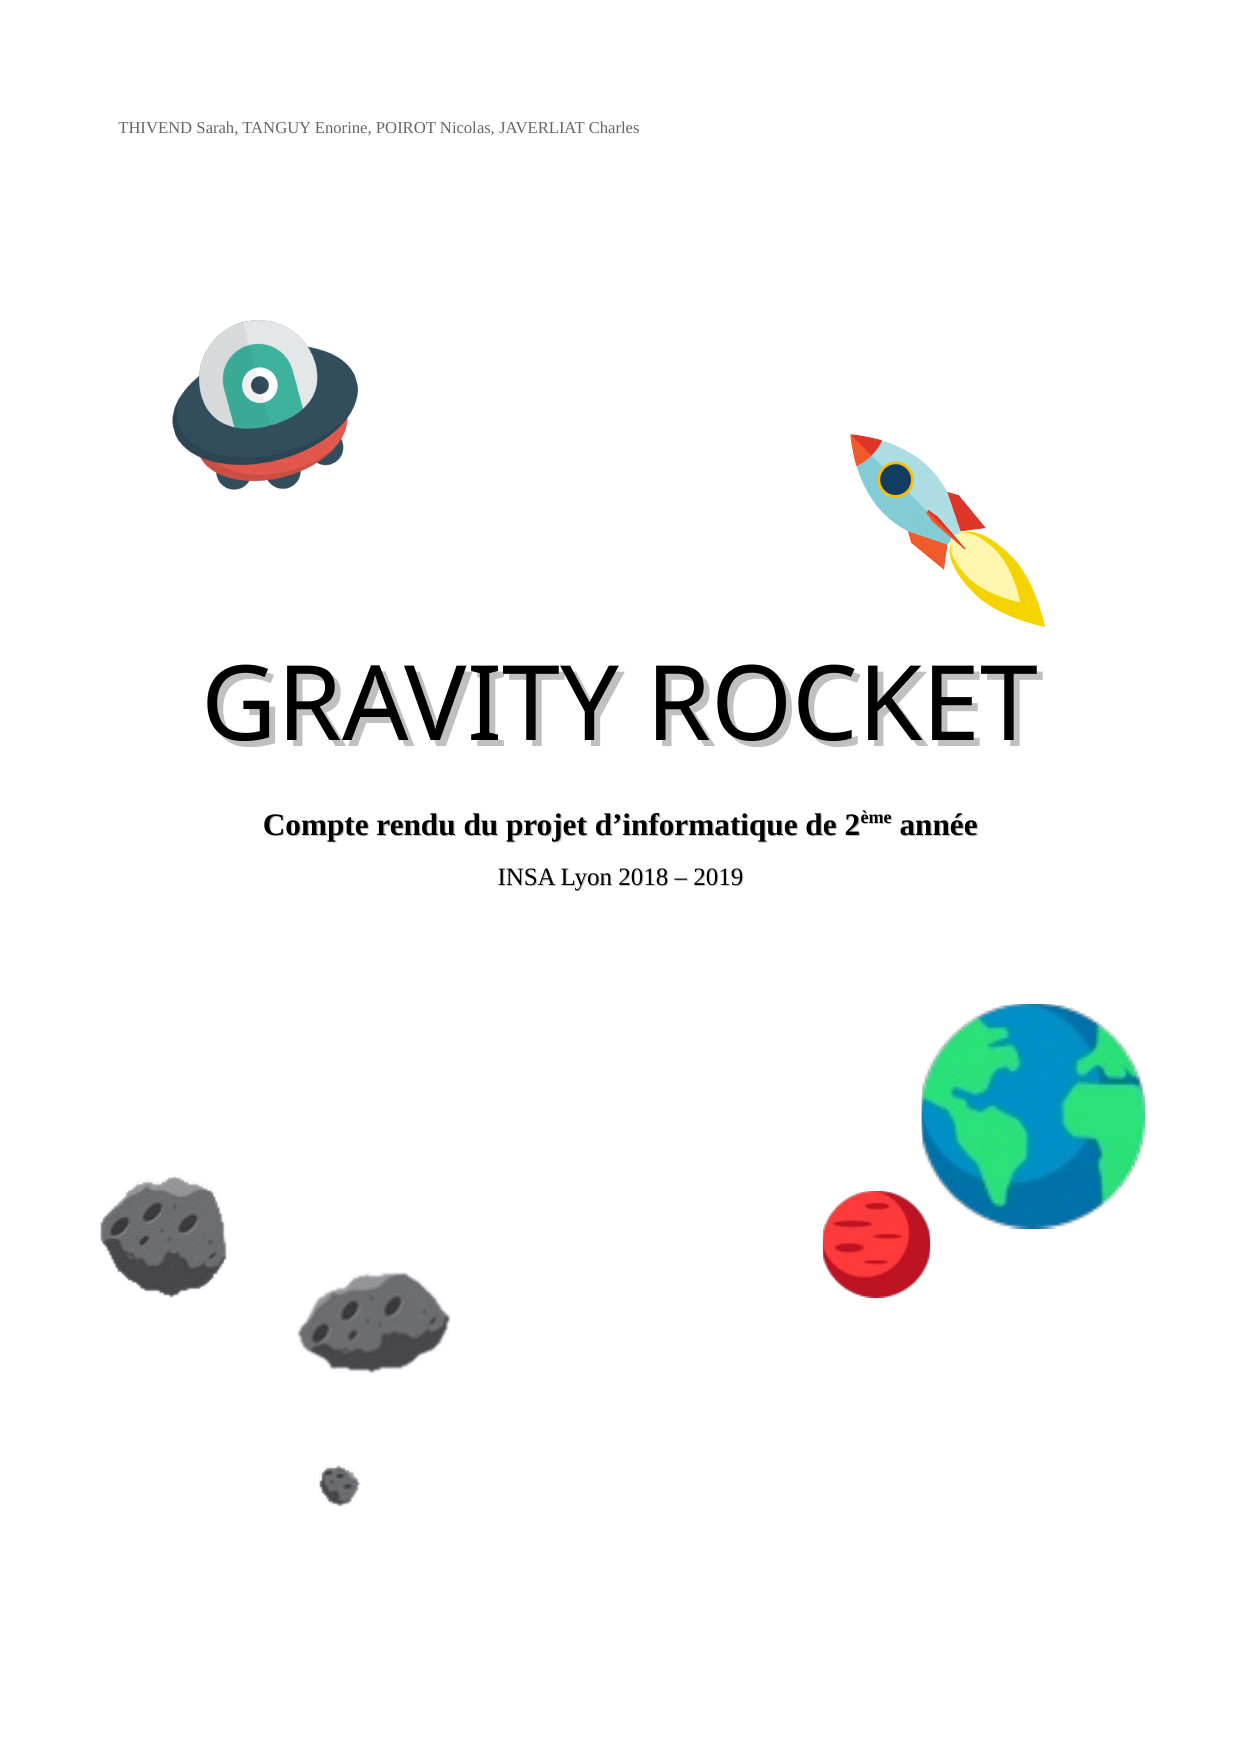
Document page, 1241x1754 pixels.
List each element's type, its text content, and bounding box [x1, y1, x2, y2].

picture [99, 1174, 231, 1300]
subtitle Compte rendu du projet d’informatique de 2ème année [118, 806, 1122, 842]
picture [921, 1004, 1031, 1207]
picture [822, 1004, 1145, 1298]
picture [827, 411, 1063, 645]
picture [150, 290, 380, 520]
subtitle GRAVITY ROCKET [118, 629, 1122, 771]
picture [1061, 1203, 1072, 1207]
picture [296, 1271, 453, 1376]
subtitle INSA Lyon 2018 – 2019 [118, 862, 1122, 891]
picture [318, 1464, 363, 1511]
